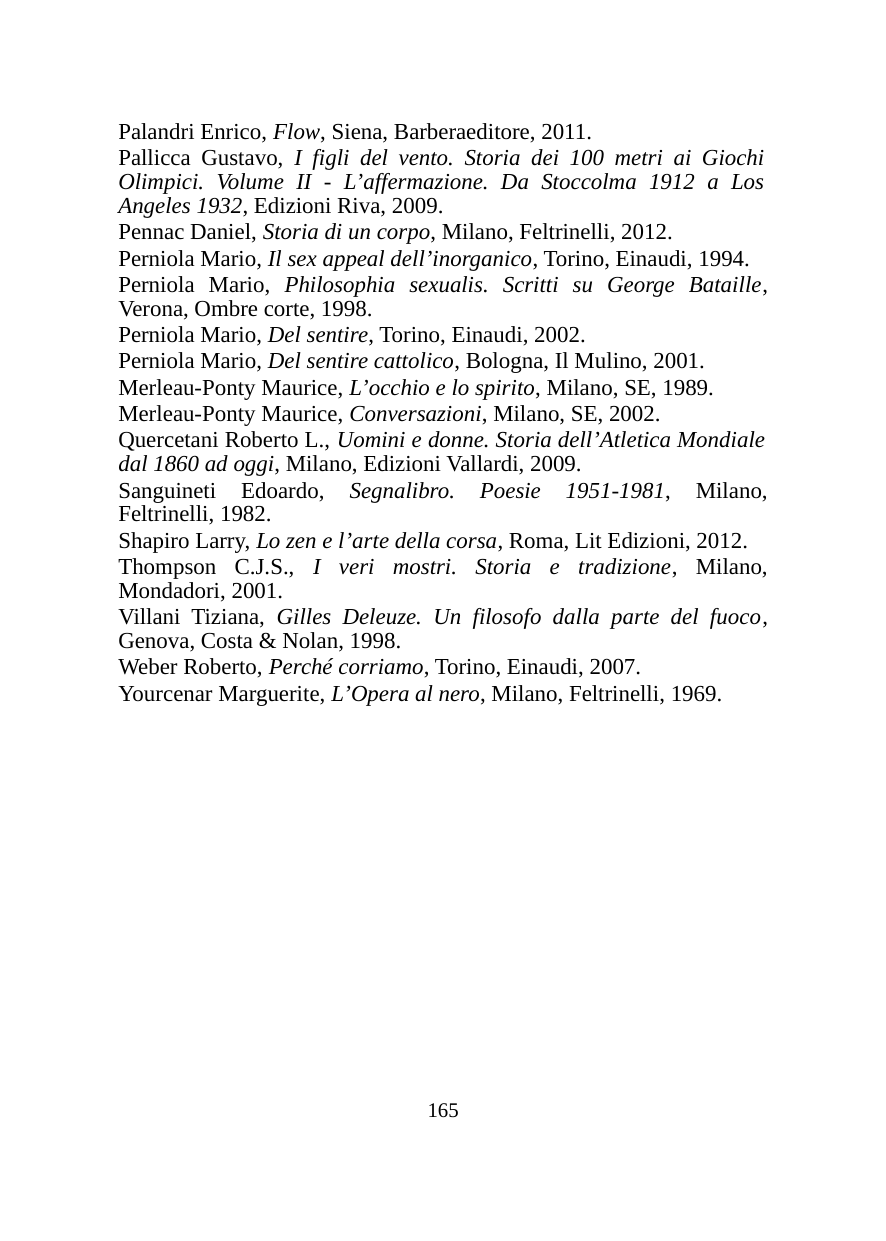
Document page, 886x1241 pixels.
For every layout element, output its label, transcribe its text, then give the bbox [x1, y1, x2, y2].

text Perniola Mario, Il sex appeal dell’inorganico, Torino, Einaudi, 1994. [118, 245, 768, 271]
text Pallicca Gustavo, I figli del vento. Storia dei 100 metri ai Giochi Olimpici. Volume II - L’affermazione. Da Stoccolma 1912 a Los Angeles 1932, Edizioni Riva, 2009. [118, 144, 768, 218]
text Sanguineti Edoardo, Segnalibro. Poesie 1951-1981, Milano, Feltrinelli, 1982. [118, 477, 768, 527]
text Perniola Mario, Philosophia sexualis. Scritti su George Bataille, Verona, Ombre corte, 1998. [118, 271, 768, 321]
text Perniola Mario, Del sentire, Torino, Einaudi, 2002. [118, 321, 768, 347]
text Merleau-Ponty Maurice, Conversazioni, Milano, SE, 2002. [118, 400, 768, 427]
text Pennac Daniel, Storia di un corpo, Milano, Feltrinelli, 2012. [118, 218, 768, 245]
text Perniola Mario, Del sentire cattolico, Bologna, Il Mulino, 2001. [118, 347, 768, 374]
text Villani Tiziana, Gilles Deleuze. Un filosofo dalla parte del fuoco, Genova, Costa & Nolan, 1998. [118, 603, 768, 653]
text Quercetani Roberto L., Uomini e donne. Storia dell’Atletica Mondiale dal 1860 ad oggi, Milano, Edizioni Vallardi, 2009. [118, 427, 768, 477]
text Yourcenar Marguerite, L’Opera al nero, Milano, Feltrinelli, 1969. [118, 680, 768, 706]
text Palandri Enrico, Flow, Siena, Barberaeditore, 2011. [118, 118, 768, 144]
text Shapiro Larry, Lo zen e l’arte della corsa, Roma, Lit Edizioni, 2012. [118, 527, 768, 553]
text Merleau-Ponty Maurice, L’occhio e lo spirito, Milano, SE, 1989. [118, 374, 768, 400]
text Thompson C.J.S., I veri mostri. Storia e tradizione, Milano, Mondadori, 2001. [118, 553, 768, 603]
text Weber Roberto, Perché corriamo, Torino, Einaudi, 2007. [118, 653, 768, 680]
